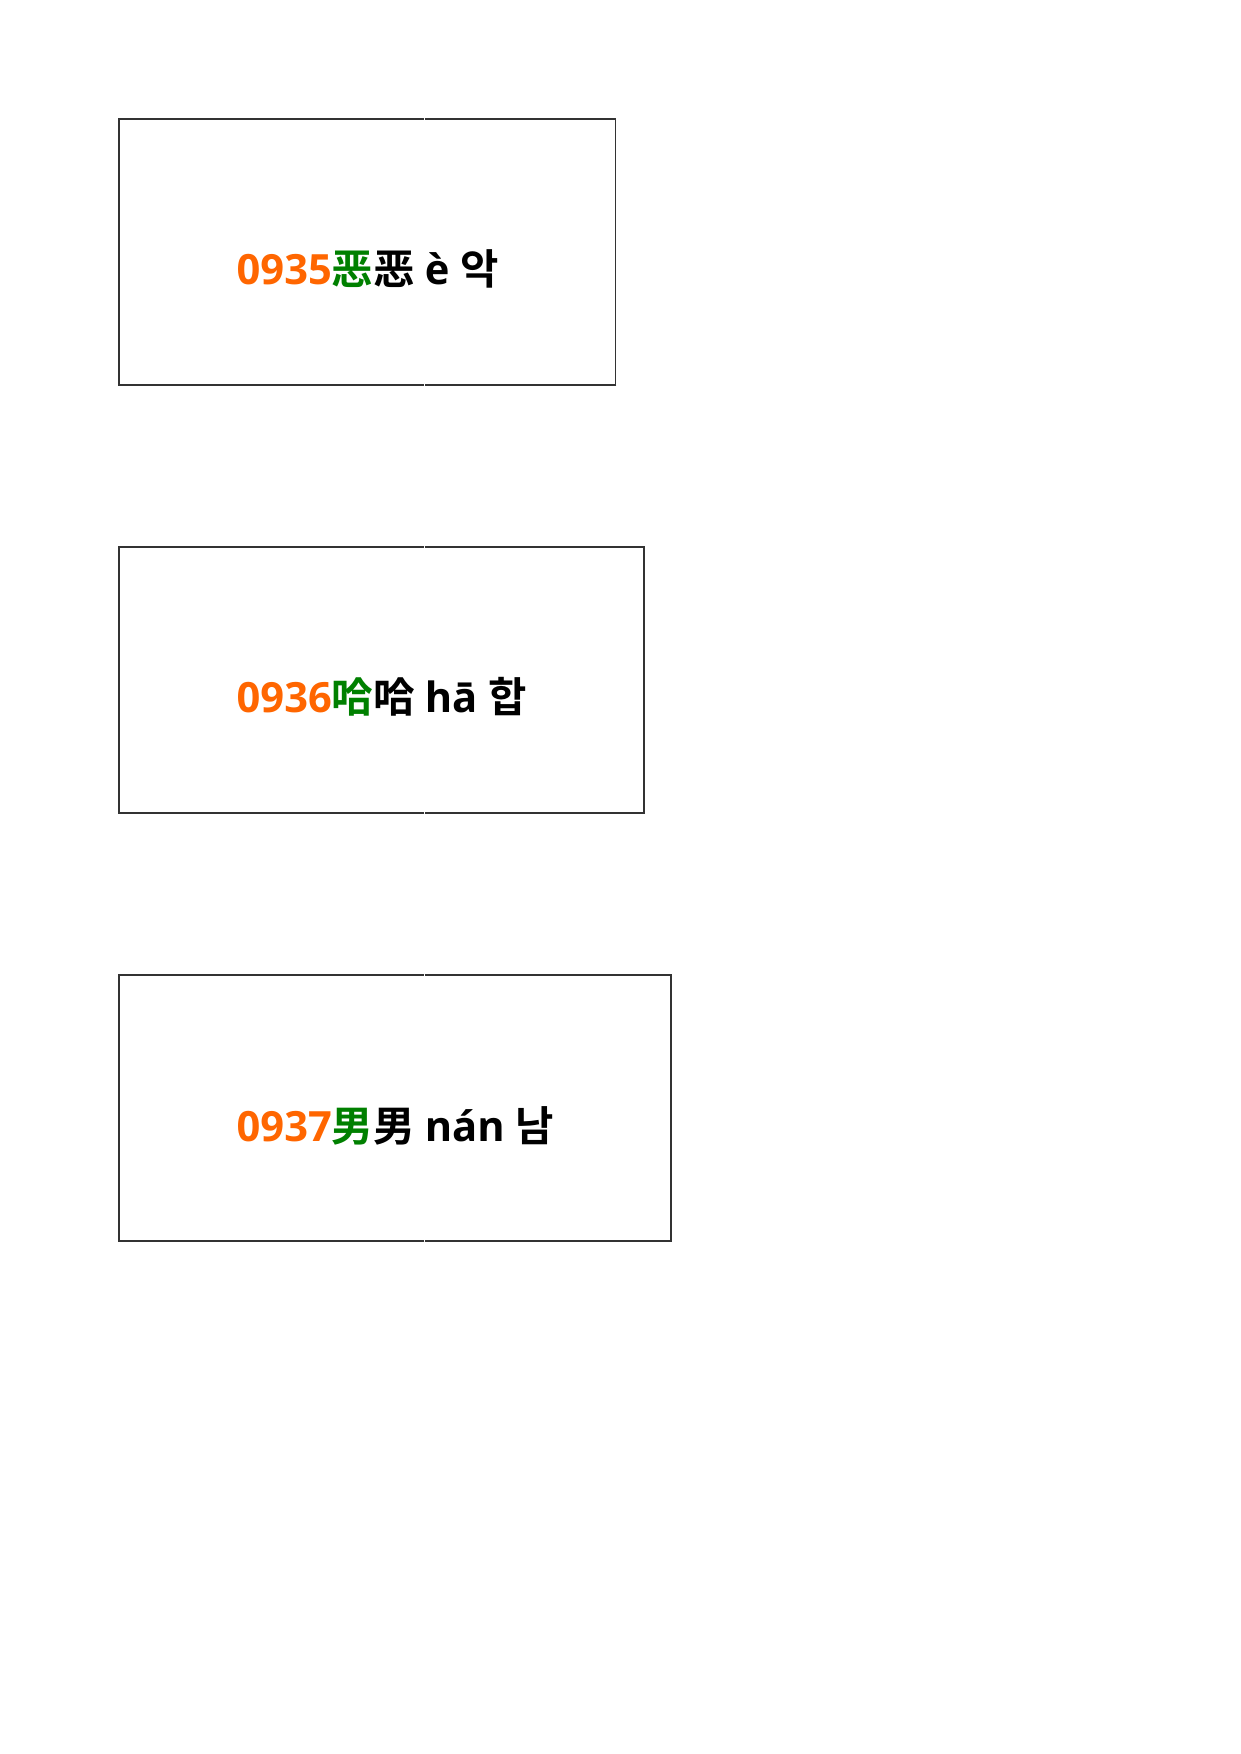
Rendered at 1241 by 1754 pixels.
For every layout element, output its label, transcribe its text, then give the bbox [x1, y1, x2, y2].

text [672, 974, 1122, 1242]
text [616, 118, 1122, 386]
text 0937男男 nán 남 [120, 975, 670, 1241]
text 0936哈哈 hā 합 [120, 547, 643, 813]
text 0935恶恶 è 악 [120, 119, 615, 385]
text [645, 546, 1122, 814]
